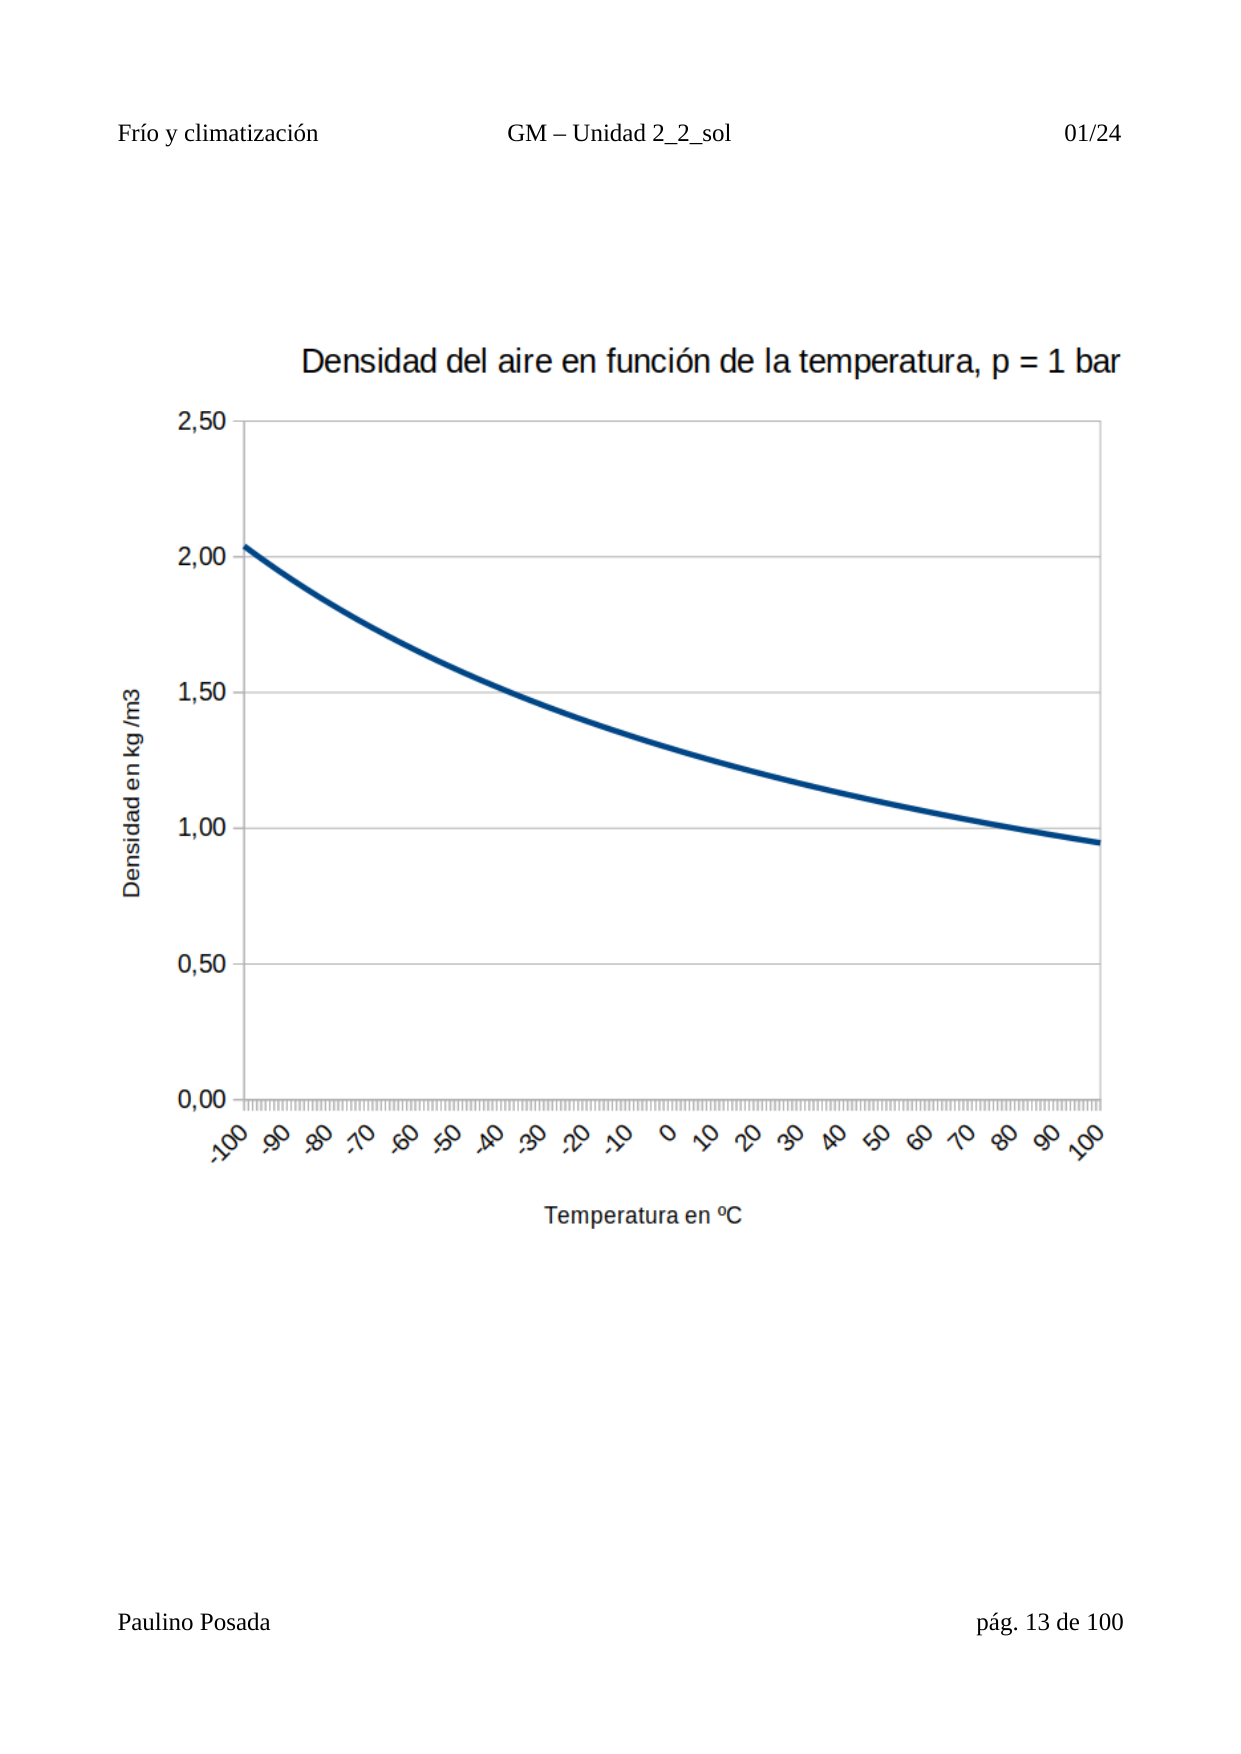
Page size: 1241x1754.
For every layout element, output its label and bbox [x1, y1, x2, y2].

picture [118, 337, 1123, 1233]
